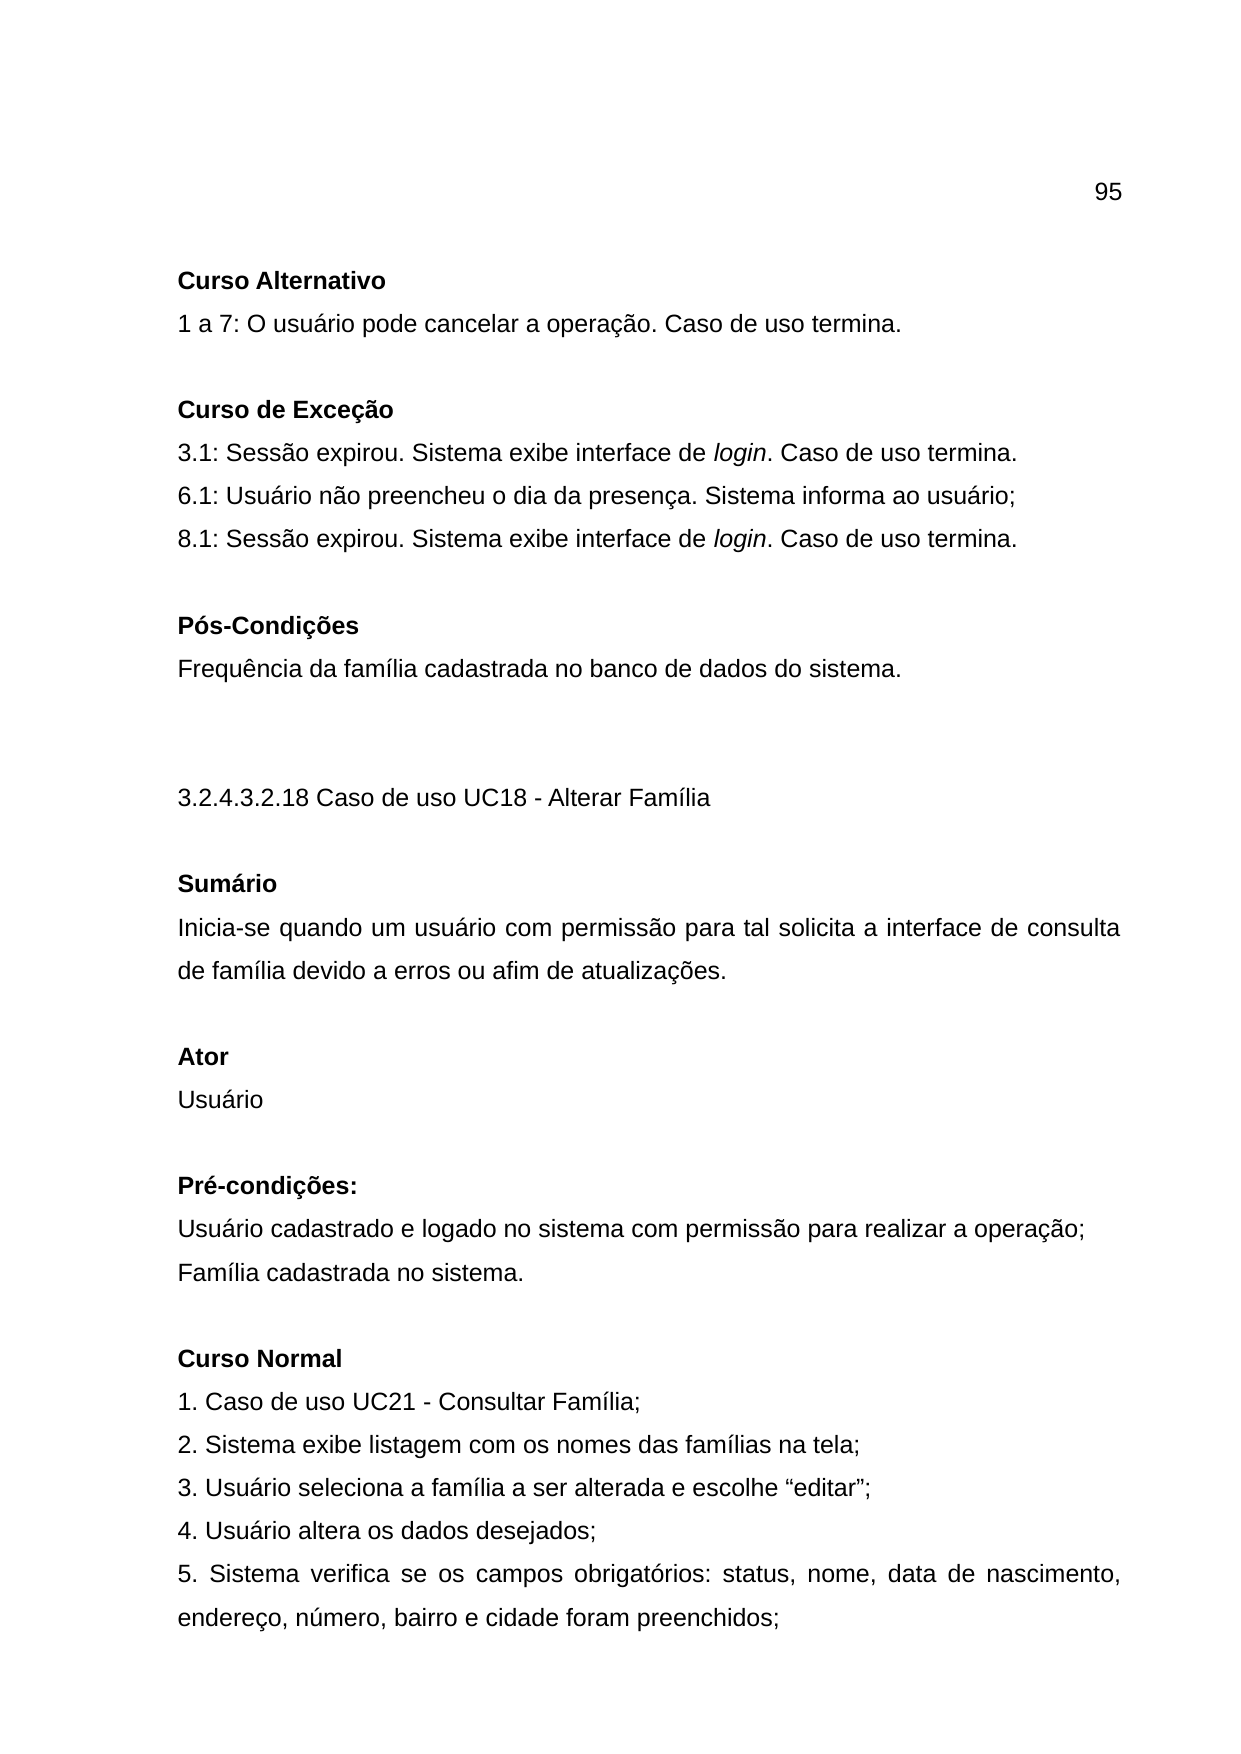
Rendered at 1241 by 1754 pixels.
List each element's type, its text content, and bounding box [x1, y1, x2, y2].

text Frequência da família cadastrada no banco de dados do sistema. [177, 654, 1122, 683]
text 5. Sistema verifica se os campos obrigatórios: status, nome, data de nascimento, endereço, número, bairro e cidade foram preenchidos; [177, 1559, 1122, 1631]
text 8.1: Sessão expirou. Sistema exibe interface de login. Caso de uso termina. [177, 524, 1122, 553]
text 1 a 7: O usuário pode cancelar a operação. Caso de uso termina. [177, 309, 1122, 338]
text 1. Caso de uso UC21 - Consultar Família; [177, 1387, 1122, 1416]
text Família cadastrada no sistema. [177, 1258, 1122, 1286]
text 6.1: Usuário não preencheu o dia da presença. Sistema informa ao usuário; [177, 481, 1122, 510]
text Usuário [177, 1085, 1122, 1114]
text 4. Usuário altera os dados desejados; [177, 1516, 1122, 1545]
text Pós-Condições [177, 611, 1122, 639]
text 3.1: Sessão expirou. Sistema exibe interface de login. Caso de uso termina. [177, 438, 1122, 467]
text 2. Sistema exibe listagem com os nomes das famílias na tela; [177, 1430, 1122, 1459]
text Pré-condições: [177, 1171, 1122, 1200]
text Inicia-se quando um usuário com permissão para tal solicita a interface de consulta de família devido a erros ou afim de atualizações. [177, 913, 1122, 984]
text Curso Normal [177, 1344, 1122, 1373]
text 3.2.4.3.2.18 Caso de uso UC18 - Alterar Família [177, 783, 1122, 812]
text 3. Usuário seleciona a família a ser alterada e escolhe “editar”; [177, 1473, 1122, 1502]
text Ator [177, 1042, 1122, 1071]
text Usuário cadastrado e logado no sistema com permissão para realizar a operação; [177, 1214, 1122, 1243]
text Curso de Exceção [177, 395, 1122, 424]
text Sumário [177, 869, 1122, 898]
text Curso Alternativo [177, 266, 1122, 294]
